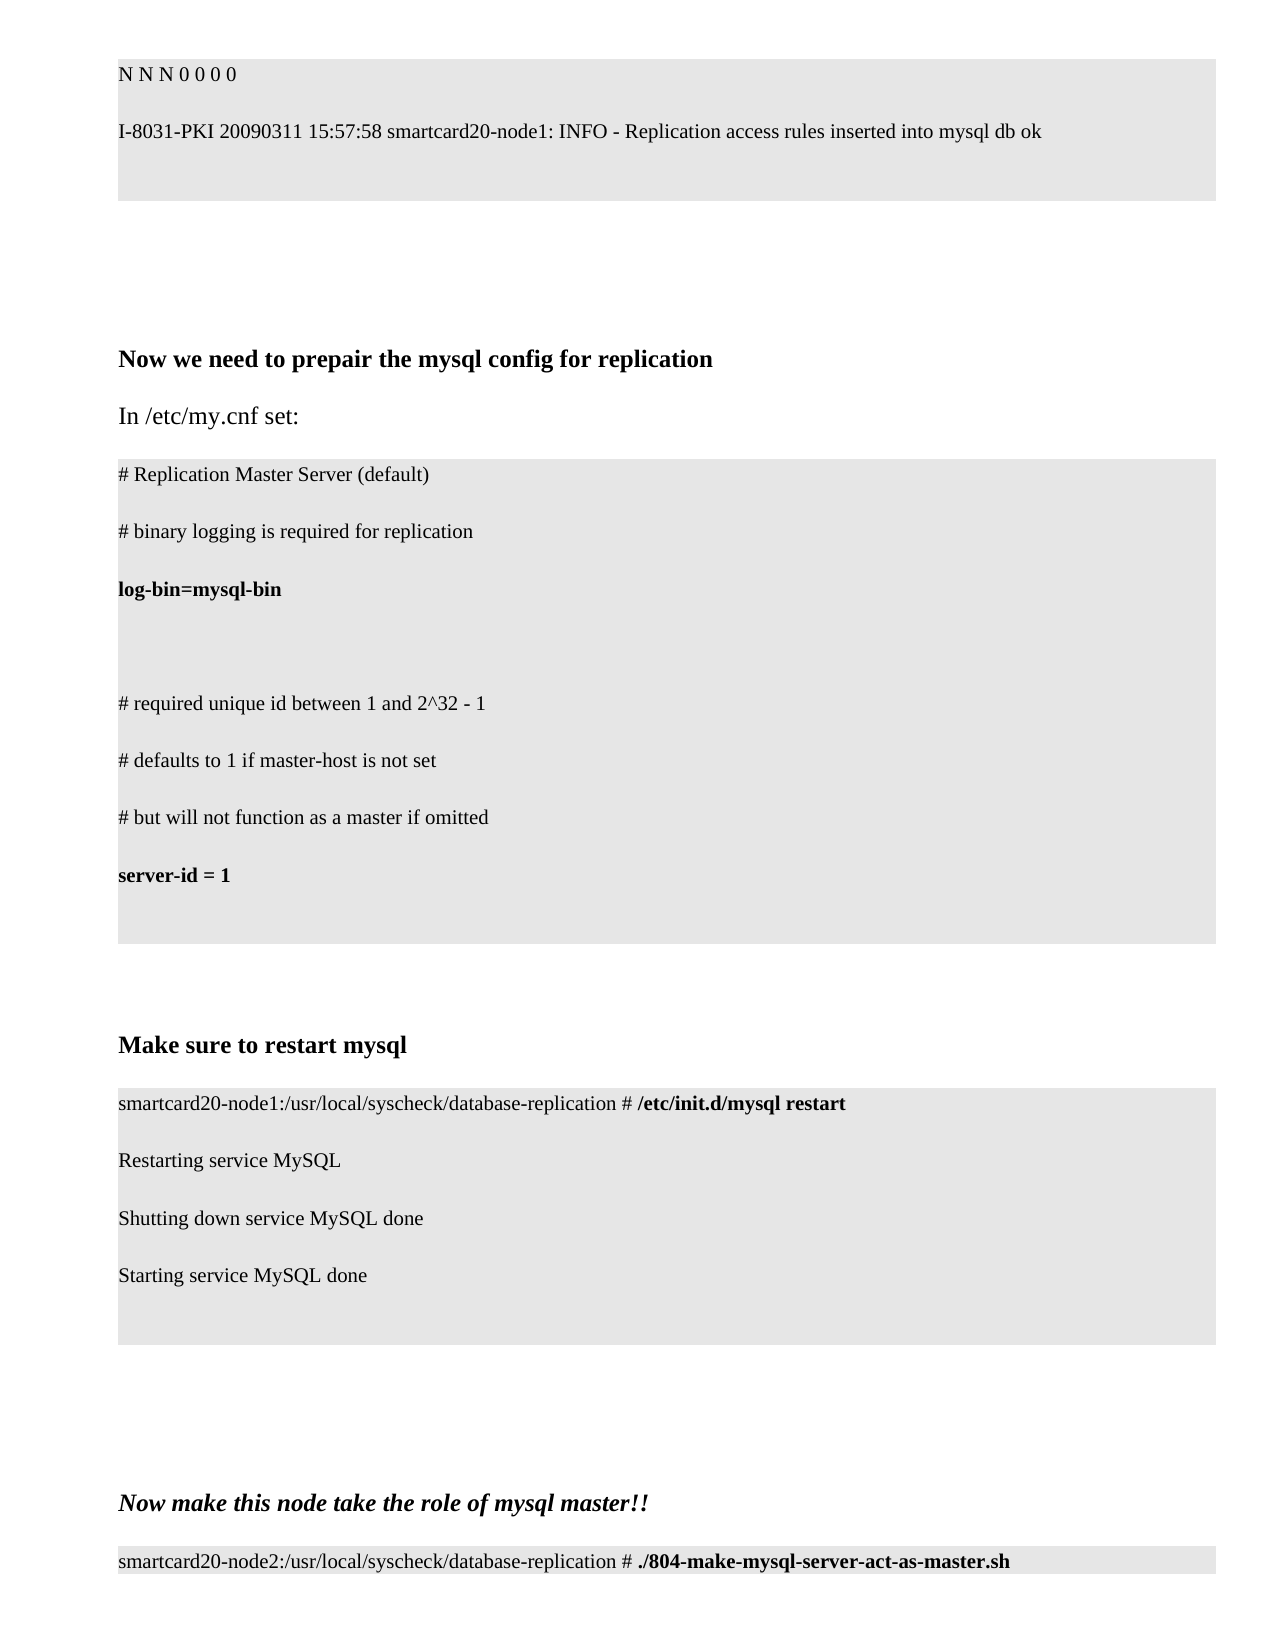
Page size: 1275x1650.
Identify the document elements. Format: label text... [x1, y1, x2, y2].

text smartcard20-node1:/usr/local/syscheck/database-replication # /etc/init.d/mysql restart [118, 1088, 1216, 1116]
text Starting service MySQL done [118, 1260, 1216, 1288]
text Restarting service MySQL [118, 1146, 1216, 1173]
text N N N 0 0 0 0 [118, 59, 1216, 87]
text # defaults to 1 if master-host is not set [118, 745, 1216, 773]
text # required unique id between 1 and 2^32 - 1 [118, 688, 1216, 716]
text Now make this node take the role of mysql master!! [118, 1489, 1216, 1516]
text I-8031-PKI 20090311 15:57:58 smartcard20-node1: INFO - Replication access rules inserted into mysql db ok [118, 116, 1216, 144]
text Shutting down service MySQL done [118, 1203, 1216, 1231]
text smartcard20-node2:/usr/local/syscheck/database-replication # ./804-make-mysql-server-act-as-master.sh [118, 1546, 1216, 1574]
text Now we need to prepair the mysql config for replication [118, 345, 1216, 373]
text server-id = 1 [118, 860, 1216, 887]
text # Replication Master Server (default) [118, 459, 1216, 487]
text log-bin=mysql-bin [118, 574, 1216, 601]
text # binary logging is required for replication [118, 517, 1216, 544]
text # but will not function as a master if omitted [118, 802, 1216, 830]
text In /etc/my.cnf set: [118, 402, 1216, 430]
text Make sure to restart mysql [118, 1031, 1216, 1059]
